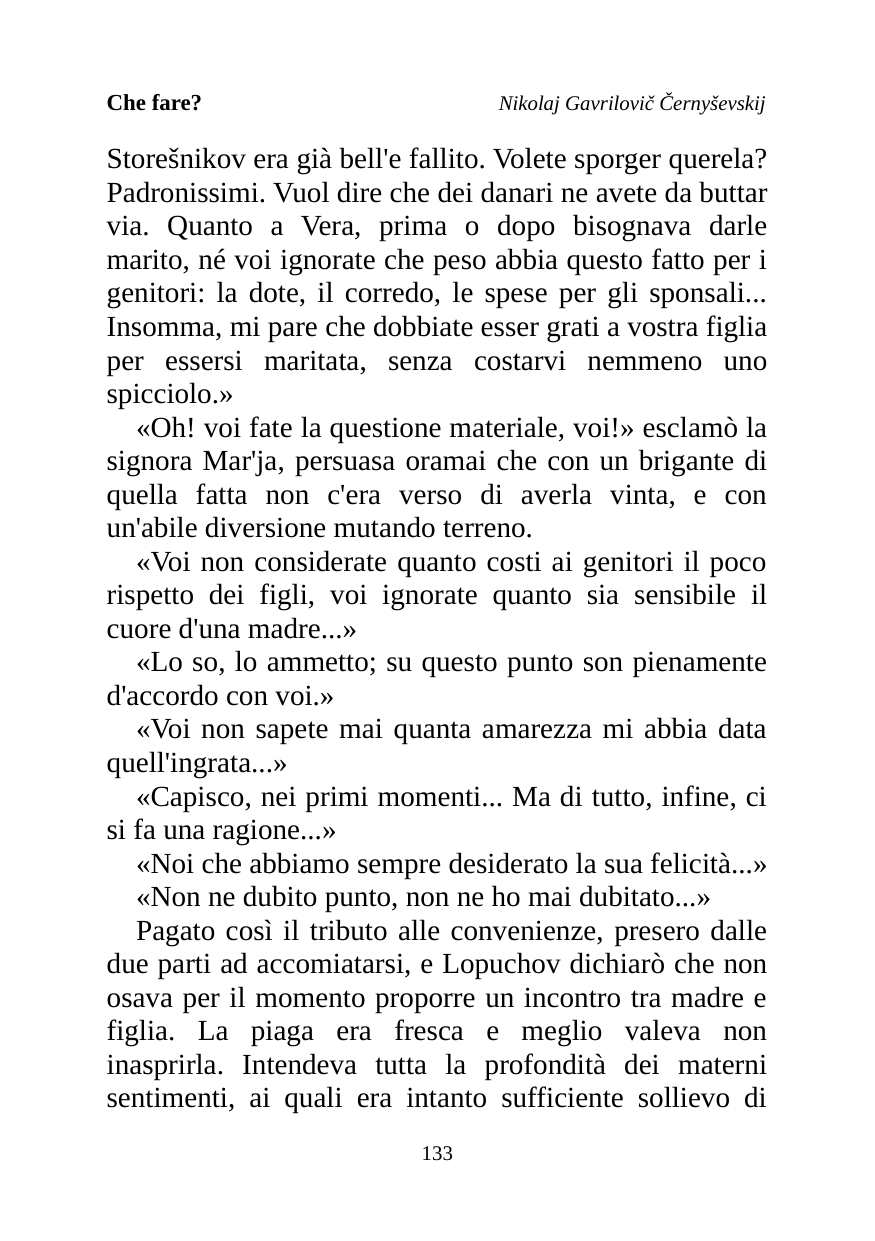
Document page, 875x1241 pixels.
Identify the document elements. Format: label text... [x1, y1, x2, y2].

text «Oh! voi fate la questione materiale, voi!» esclamò la signora Mar'ja, persuasa oramai che con un brigante di quella fatta non c'era verso di averla vinta, e con un'abile diversione mutando terreno. [106, 410, 768, 544]
text «Voi non considerate quanto costi ai genitori il poco rispetto dei figli, voi ignorate quanto sia sensibile il cuore d'una madre...» [106, 544, 768, 644]
text «Capisco, nei primi momenti... Ma di tutto, infine, ci si fa una ragione...» [106, 779, 768, 846]
text Pagato così il tributo alle convenienze, presero dalle due parti ad accomiatarsi, e Lopuchov dichiarò che non osava per il momento proporre un incontro tra madre e figlia. La piaga era fresca e meglio valeva non inasprirla. Intendeva tutta la profondità dei materni sentimenti, ai quali era intanto sufficiente sollievo di [106, 913, 768, 1114]
text «Lo so, lo ammetto; su questo punto son pienamente d'accordo con voi.» [106, 644, 768, 712]
text «Non ne dubito punto, non ne ho mai dubitato...» [106, 879, 768, 913]
text Storešnikov era già bell'e fallito. Volete sporger querela? Padronissimi. Vuol dire che dei danari ne avete da buttar via. Quanto a Vera, prima o dopo bisognava darle marito, né voi ignorate che peso abbia questo fatto per i genitori: la dote, il corredo, le spese per gli sponsali... Insomma, mi pare che dobbiate esser grati a vostra figlia per essersi maritata, senza costarvi nemmeno uno spicciolo.» [106, 141, 768, 410]
text «Noi che abbiamo sempre desiderato la sua felicità...» [106, 846, 768, 879]
text «Voi non sapete mai quanta amarezza mi abbia data quell'ingrata...» [106, 712, 768, 779]
